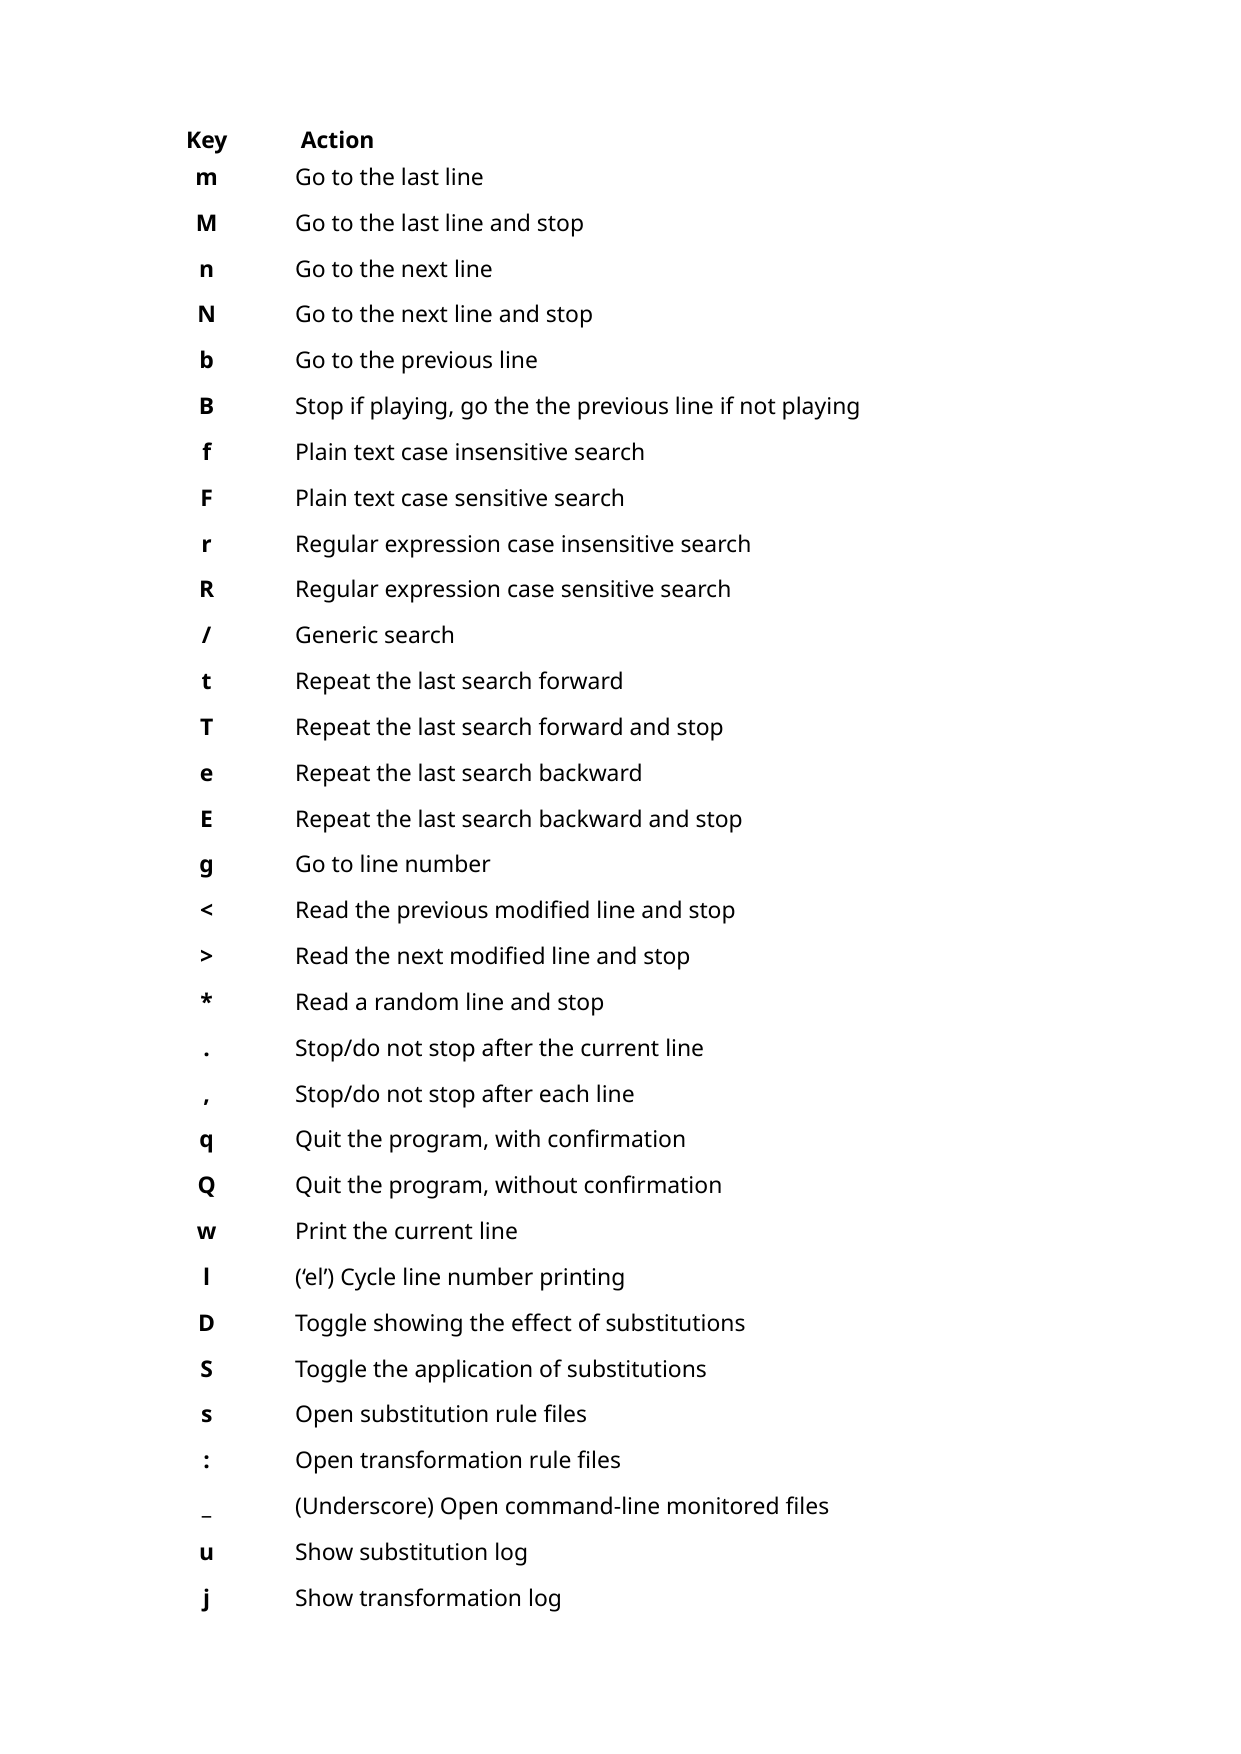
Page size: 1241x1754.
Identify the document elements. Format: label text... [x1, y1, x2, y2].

table_header Key [118, 118, 295, 161]
table_cell Plain text case sensitive search [295, 482, 1122, 527]
table_cell r [118, 528, 295, 573]
table_header Action [295, 118, 1122, 161]
table_cell Generic search [295, 619, 1122, 665]
table_cell Quit the program, without confirmation [295, 1169, 1122, 1215]
table_cell Toggle showing the effect of substitutions [295, 1307, 1122, 1352]
table_cell Go to the next line [295, 253, 1122, 298]
table_cell e [118, 757, 295, 802]
table_cell M [118, 207, 295, 252]
table_cell Repeat the last search backward and stop [295, 803, 1122, 848]
table_cell n [118, 253, 295, 298]
table_cell N [118, 298, 295, 344]
table_cell > [118, 940, 295, 986]
table_cell Stop/do not stop after each line [295, 1078, 1122, 1123]
table_cell Plain text case insensitive search [295, 436, 1122, 482]
table_cell Toggle the application of substitutions [295, 1353, 1122, 1398]
table_cell Repeat the last search forward [295, 665, 1122, 711]
table_cell b [118, 344, 295, 390]
table_cell q [118, 1123, 295, 1169]
table_cell T [118, 711, 295, 757]
table_cell Show transformation log [295, 1582, 1122, 1627]
table_cell w [118, 1215, 295, 1261]
table_cell (‘el’) Cycle line number printing [295, 1261, 1122, 1307]
table_cell * [118, 986, 295, 1032]
table_cell Show substitution log [295, 1536, 1122, 1582]
table_cell Open substitution rule files [295, 1398, 1122, 1444]
table_cell Read a random line and stop [295, 986, 1122, 1032]
table_cell : [118, 1444, 295, 1490]
table_cell Go to the previous line [295, 344, 1122, 390]
table_cell l [118, 1261, 295, 1307]
table_cell , [118, 1078, 295, 1123]
table_cell / [118, 619, 295, 665]
table_cell Regular expression case sensitive search [295, 573, 1122, 619]
table_cell B [118, 390, 295, 436]
table_cell t [118, 665, 295, 711]
table_cell Go to the next line and stop [295, 298, 1122, 344]
table_cell g [118, 848, 295, 894]
table_cell Print the current line [295, 1215, 1122, 1261]
table_cell Read the next modified line and stop [295, 940, 1122, 986]
table_cell Go to line number [295, 848, 1122, 894]
table_cell F [118, 482, 295, 527]
table_cell Quit the program, with confirmation [295, 1123, 1122, 1169]
table_cell j [118, 1582, 295, 1627]
table_cell Q [118, 1169, 295, 1215]
table_cell D [118, 1307, 295, 1352]
table_cell Read the previous modified line and stop [295, 894, 1122, 940]
table_cell < [118, 894, 295, 940]
table_cell Stop if playing, go the the previous line if not playing [295, 390, 1122, 436]
table_cell Repeat the last search forward and stop [295, 711, 1122, 757]
table_cell _ [118, 1490, 295, 1536]
table_cell Go to the last line and stop [295, 207, 1122, 252]
table_cell m [118, 161, 295, 207]
table_cell f [118, 436, 295, 482]
table_cell . [118, 1032, 295, 1077]
table_cell (Underscore) Open command‑line monitored files [295, 1490, 1122, 1536]
table_cell Stop/do not stop after the current line [295, 1032, 1122, 1077]
table_cell Open transformation rule files [295, 1444, 1122, 1490]
table_cell E [118, 803, 295, 848]
table_cell u [118, 1536, 295, 1582]
table_cell R [118, 573, 295, 619]
table_cell Go to the last line [295, 161, 1122, 207]
table_cell s [118, 1398, 295, 1444]
table_cell S [118, 1353, 295, 1398]
table_cell Regular expression case insensitive search [295, 528, 1122, 573]
table_cell Repeat the last search backward [295, 757, 1122, 802]
